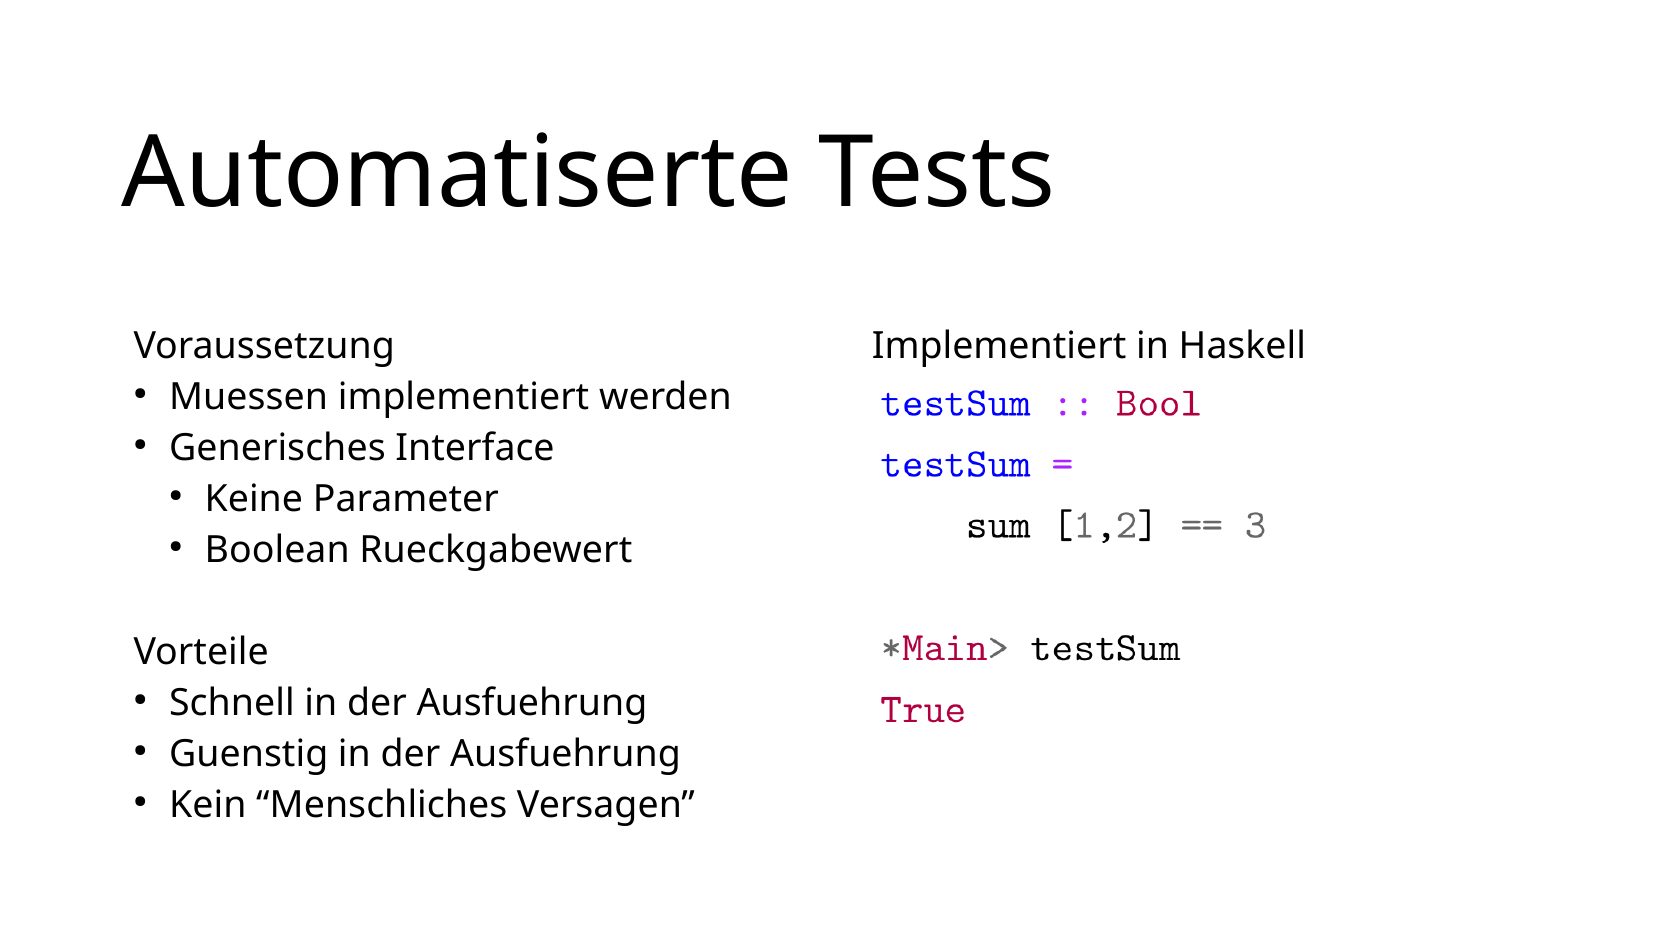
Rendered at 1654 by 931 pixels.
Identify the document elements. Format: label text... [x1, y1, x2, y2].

picture [872, 379, 1415, 745]
text_box Automatiserte Tests [107, 92, 1536, 380]
text_box Voraussetzung Implementiert in Haskell Muessen implementiert werden Generisches Interface Keine Parameter Boolean Rueckgabewert Vorteile Schnell in der Ausfuehrung Guenstig in der Ausfuehrung Kein “Menschliches Versagen” [118, 310, 1371, 887]
